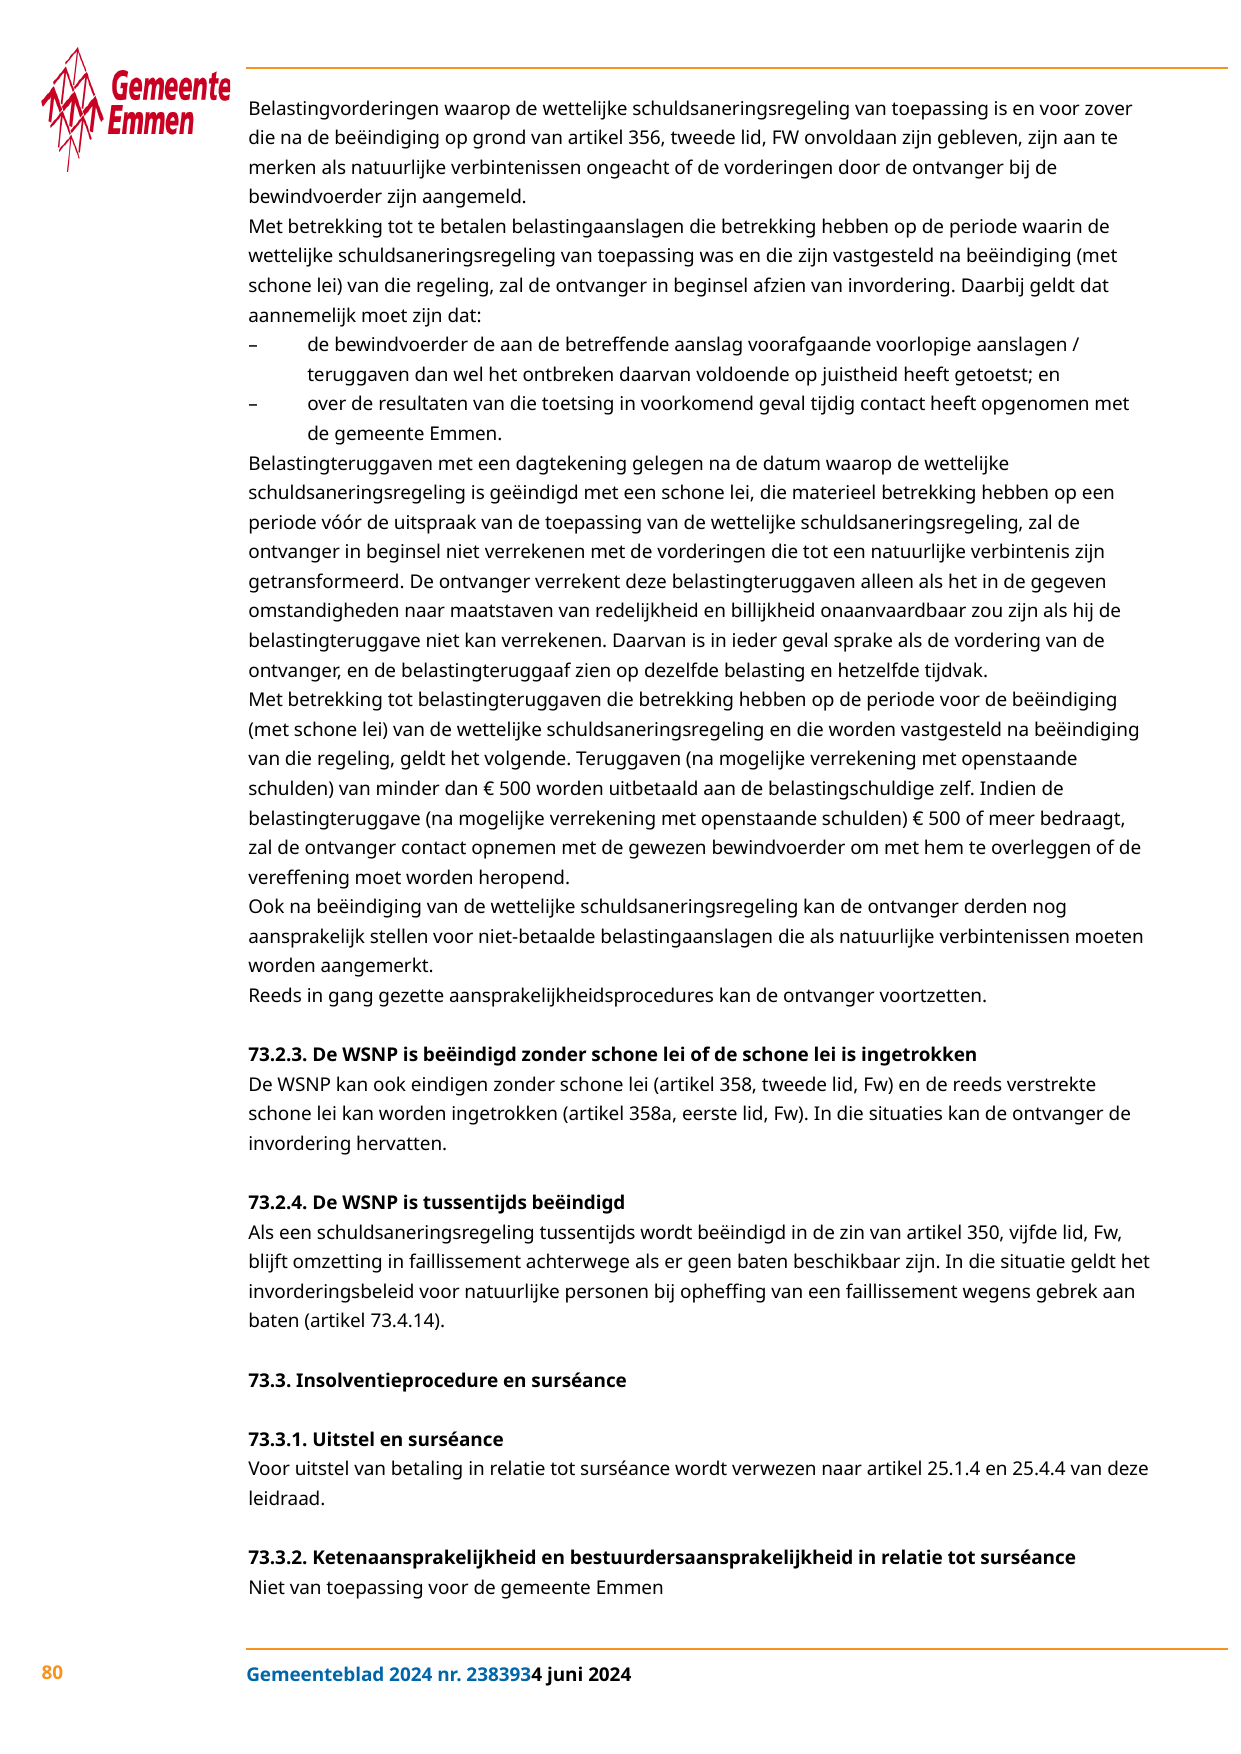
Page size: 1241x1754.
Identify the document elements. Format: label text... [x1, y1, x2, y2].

list de bewindvoerder de aan de betreffende aanslag voorafgaande voorlopige aanslagen / teruggaven dan wel het ontbreken daarvan voldoende op juistheid heeft getoetst; en [248, 331, 1152, 387]
text Belastingvorderingen waarop de wettelijke schuldsaneringsregeling van toepassing is en voor zover die na de beëindiging op grond van artikel 356, tweede lid, FW onvoldaan zijn gebleven, zijn aan te merken als natuurlijke verbintenissen ongeacht of de vorderingen door de ontvanger bij de bewindvoerder zijn aangemeld. [248, 95, 1152, 209]
text 73.2.3. De WSNP is beëindigd zonder schone lei of de schone lei is ingetrokken [248, 1041, 1152, 1067]
list over de resultaten van die toetsing in voorkomend geval tijdig contact heeft opgenomen met de gemeente Emmen. [248, 391, 1152, 446]
text 73.3. Insolventieprocedure en surséance [248, 1367, 1152, 1393]
text 73.3.1. Uitstel en surséance [248, 1426, 1152, 1452]
text Als een schuldsaneringsregeling tussentijds wordt beëindigd in de zin van artikel 350, vijfde lid, Fw, blijft omzetting in faillissement achterwege als er geen baten beschikbaar zijn. In die situatie geldt het invorderingsbeleid voor natuurlijke personen bij opheffing van een faillissement wegens gebrek aan baten (artikel 73.4.14). [248, 1219, 1152, 1333]
text Niet van toepassing voor de gemeente Emmen [248, 1574, 1152, 1600]
text 73.3.2. Ketenaansprakelijkheid en bestuurdersaansprakelijkheid in relatie tot surséance [248, 1544, 1152, 1570]
text Met betrekking tot belastingteruggaven die betrekking hebben op de periode voor de beëindiging (met schone lei) van de wettelijke schuldsaneringsregeling en die worden vastgesteld na beëindiging van die regeling, geldt het volgende. Teruggaven (na mogelijke verrekening met openstaande schulden) van minder dan € 500 worden uitbetaald aan de belastingschuldige zelf. Indien de belastingteruggave (na mogelijke verrekening met openstaande schulden) € 500 of meer bedraagt, zal de ontvanger contact opnemen met de gewezen bewindvoerder om met hem te overleggen of de vereffening moet worden heropend. [248, 686, 1152, 890]
picture [41, 47, 231, 172]
text Belastingteruggaven met een dagtekening gelegen na de datum waarop de wettelijke schuldsaneringsregeling is geëindigd met een schone lei, die materieel betrekking hebben op een periode vóór de uitspraak van de toepassing van de wettelijke schuldsaneringsregeling, zal de ontvanger in beginsel niet verrekenen met de vorderingen die tot een natuurlijke verbintenis zijn getransformeerd. De ontvanger verrekent deze belastingteruggaven alleen als het in de gegeven omstandigheden naar maatstaven van redelijkheid en billijkheid onaanvaardbaar zou zijn als hij de belastingteruggave niet kan verrekenen. Daarvan is in ieder geval sprake als de vordering van de ontvanger, en de belastingteruggaaf zien op dezelfde belasting en hetzelfde tijdvak. [248, 450, 1152, 683]
text Met betrekking tot te betalen belastingaanslagen die betrekking hebben op de periode waarin de wettelijke schuldsaneringsregeling van toepassing was en die zijn vastgesteld na beëindiging (met schone lei) van die regeling, zal de ontvanger in beginsel afzien van invordering. Daarbij geldt dat aannemelijk moet zijn dat: [248, 213, 1152, 328]
text Reeds in gang gezette aansprakelijkheidsprocedures kan de ontvanger voortzetten. [248, 982, 1152, 1008]
text De WSNP kan ook eindigen zonder schone lei (artikel 358, tweede lid, Fw) en de reeds verstrekte schone lei kan worden ingetrokken (artikel 358a, eerste lid, Fw). In die situaties kan de ontvanger de invordering hervatten. [248, 1071, 1152, 1156]
text Voor uitstel van betaling in relatie tot surséance wordt verwezen naar artikel 25.1.4 en 25.4.4 van deze leidraad. [248, 1456, 1152, 1511]
text 73.2.4. De WSNP is tussentijds beëindigd [248, 1189, 1152, 1215]
text Ook na beëindiging van de wettelijke schuldsaneringsregeling kan de ontvanger derden nog aansprakelijk stellen voor niet-betaalde belastingaanslagen die als natuurlijke verbintenissen moeten worden aangemerkt. [248, 893, 1152, 978]
